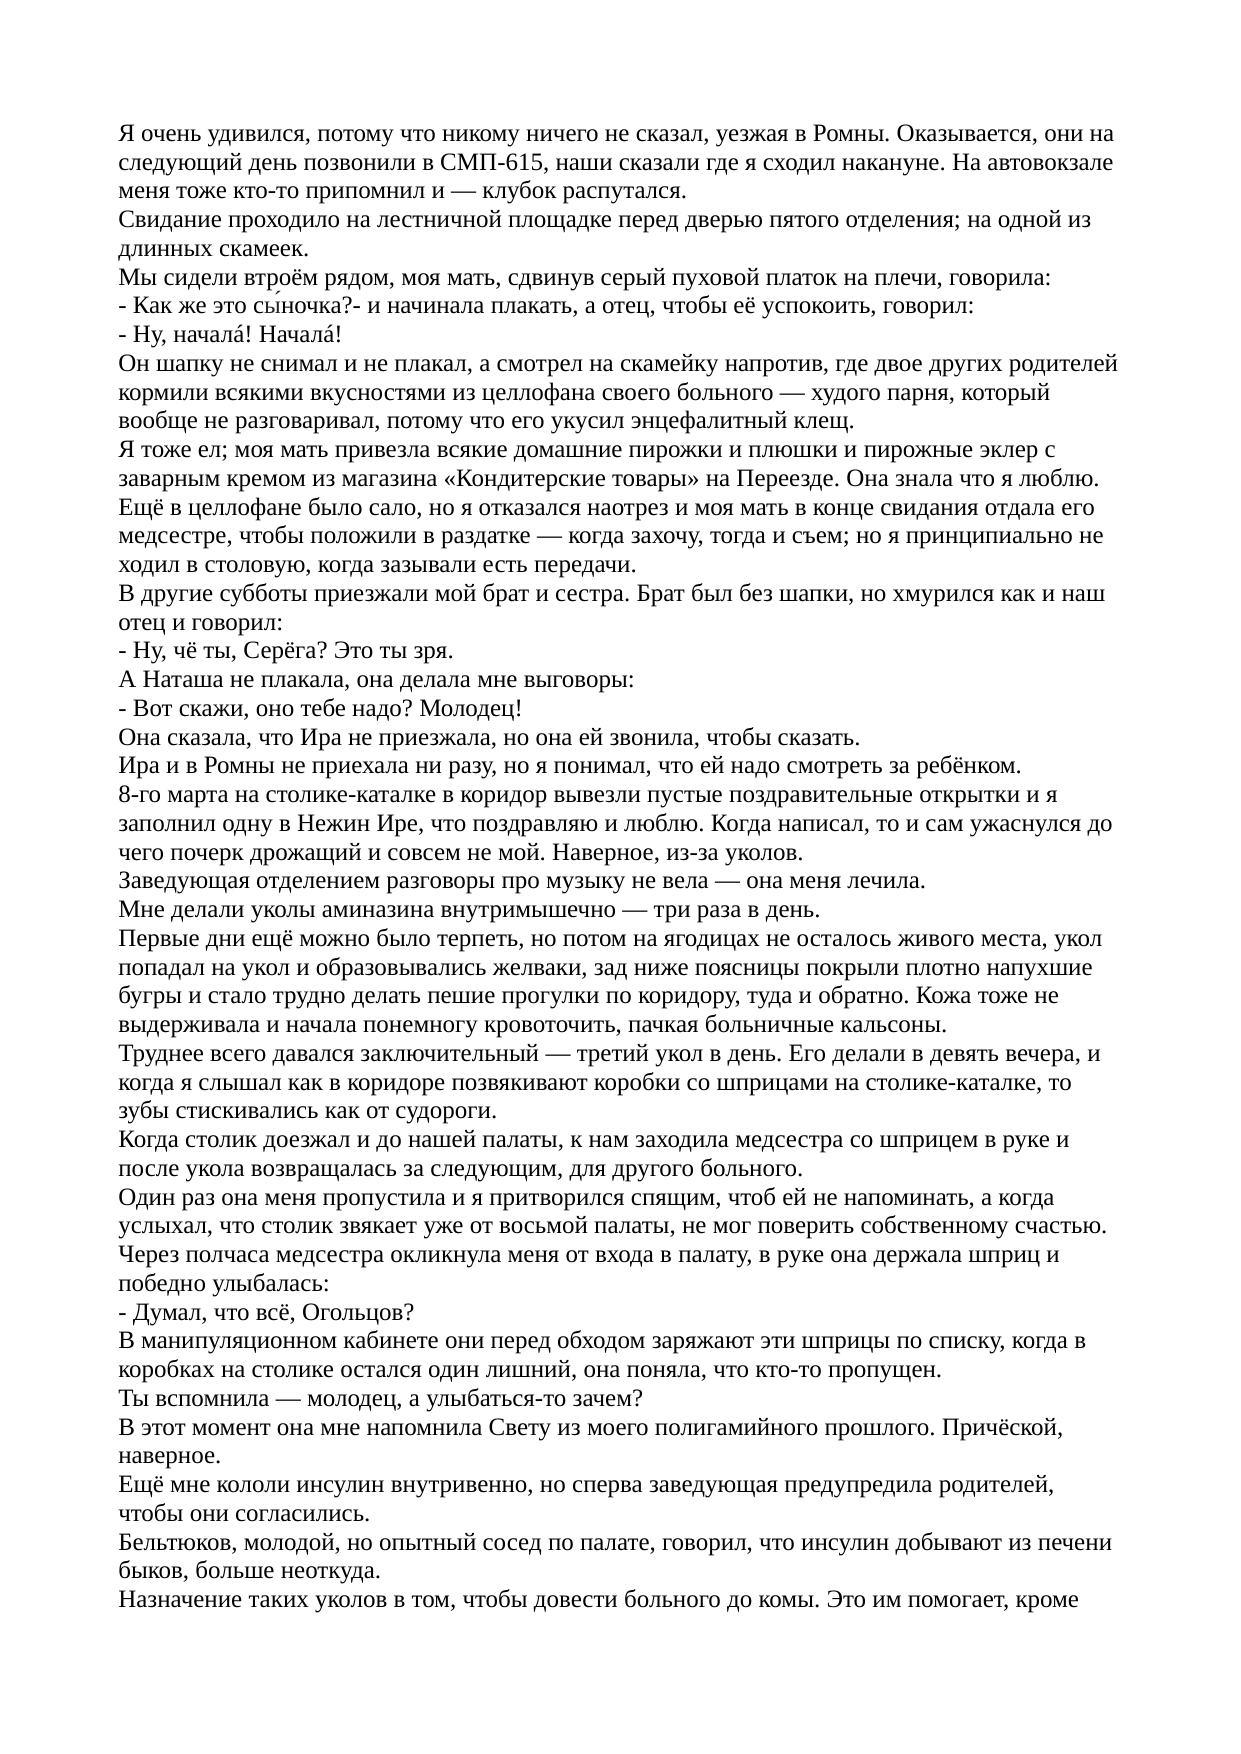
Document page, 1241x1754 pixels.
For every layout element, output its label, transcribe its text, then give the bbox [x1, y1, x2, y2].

text Первые дни ещё можно было терпеть, но потом на ягодицах не осталось живого места, укол попадал на укол и образовывались желваки, зад ниже поясницы покрыли плотно напухшие бугры и стало трудно делать пешие прогулки по коридору, туда и обратно. Кожа тоже не выдерживала и начала понемногу кровоточить, пачкая больничные кальсоны. [118, 923, 1122, 1038]
text - Ну, началá! Началá! [118, 319, 1122, 348]
text Я очень удивился, потому что никому ничего не сказал, уезжая в Ромны. Оказывается, они на следующий день позвонили в СМП-615, наши сказали где я сходил накануне. На автовокзале меня тоже кто-то припомнил и — клубок распутался. [118, 118, 1122, 204]
text Мы сидели втроём рядом, моя мать, сдвинув серый пуховой платок на плечи, говорила: [118, 262, 1122, 291]
text Свидание проходило на лестничной площадке перед дверью пятого отделения; на одной из длинных скамеек. [118, 204, 1122, 262]
text - Думал, что всё, Огольцов? [118, 1297, 1122, 1326]
text Назначение таких уколов в том, чтобы довести больного до комы. Это им помогает, кроме [118, 1584, 1122, 1613]
text 8-го марта на столике-каталке в коридор вывезли пустые поздравительные открытки и я заполнил одну в Нежин Ире, что поздравляю и люблю. Когда написал, то и сам ужаснулся до чего почерк дрожащий и совсем не мой. Наверное, из-за уколов. [118, 779, 1122, 866]
text Ты вспомнила — молодец, а улыбаться-то зачем? [118, 1383, 1122, 1412]
text В этот момент она мне напомнила Свету из моего полигамийного прошлого. Причёской, наверное. [118, 1412, 1122, 1469]
text Мне делали уколы аминазина внутримышечно — три раза в день. [118, 894, 1122, 923]
text Он шапку не снимал и не плакал, а смотрел на скамейку напротив, где двое других родителей кормили всякими вкусностями из целлофана своего больного — худого парня, который вообще не разговаривал, потому что его укусил энцефалитный клещ. [118, 348, 1122, 434]
text - Ну, чё ты, Серёга? Это ты зря. [118, 636, 1122, 664]
text Через полчаса медсестра окликнула меня от входа в палату, в руке она держала шприц и победно улыбалась: [118, 1239, 1122, 1297]
text - Как же это сы́ночка?- и начинала плакать, а отец, чтобы её успокоить, говорил: [118, 291, 1122, 319]
text Ещё в целлофане было сало, но я отказался наотрез и моя мать в конце свидания отдала его медсестре, чтобы положили в раздатке — когда захочу, тогда и съем; но я принципиально не ходил в столовую, когда зазывали есть передачи. [118, 492, 1122, 578]
text В манипуляционном кабинете они перед обходом заряжают эти шприцы по списку, когда в коробках на столике остался один лишний, она поняла, что кто-то пропущен. [118, 1326, 1122, 1383]
text Я тоже ел; моя мать привезла всякие домашние пирожки и плюшки и пирожные эклер с заварным кремом из магазина «Кондитерские товары» на Переезде. Она знала что я люблю. [118, 434, 1122, 492]
text Она сказала, что Ира не приезжала, но она ей звонила, чтобы сказать. [118, 722, 1122, 751]
text Труднее всего давался заключительный — третий укол в день. Его делали в девять вечера, и когда я слышал как в коридоре позвякивают коробки со шприцами на столике-каталке, то зубы стискивались как от судороги. [118, 1038, 1122, 1124]
text А Наташа не плакала, она делала мне выговоры: [118, 664, 1122, 693]
text В другие субботы приезжали мой брат и сестра. Брат был без шапки, но хмурился как и наш отец и говорил: [118, 578, 1122, 636]
text Когда столик доезжал и до нашей палаты, к нам заходила медсестра со шприцем в руке и после укола возвращалась за следующим, для другого больного. [118, 1124, 1122, 1182]
text Ещё мне кололи инсулин внутривенно, но сперва заведующая предупредила родителей, чтобы они согласились. [118, 1469, 1122, 1527]
text Ира и в Ромны не приехала ни разу, но я понимал, что ей надо смотреть за ребёнком. [118, 751, 1122, 779]
text Бельтюков, молодой, но опытный сосед по палате, говорил, что инсулин добывают из печени быков, больше неоткуда. [118, 1527, 1122, 1584]
text Заведующая отделением разговоры про музыку не вела — она меня лечила. [118, 866, 1122, 894]
text - Вот скажи, оно тебе надо? Молодец! [118, 693, 1122, 722]
text Один раз она меня пропустила и я притворился спящим, чтоб ей не напоминать, а когда услыхал, что столик звякает уже от восьмой палаты, не мог поверить собственному счастью. [118, 1182, 1122, 1239]
